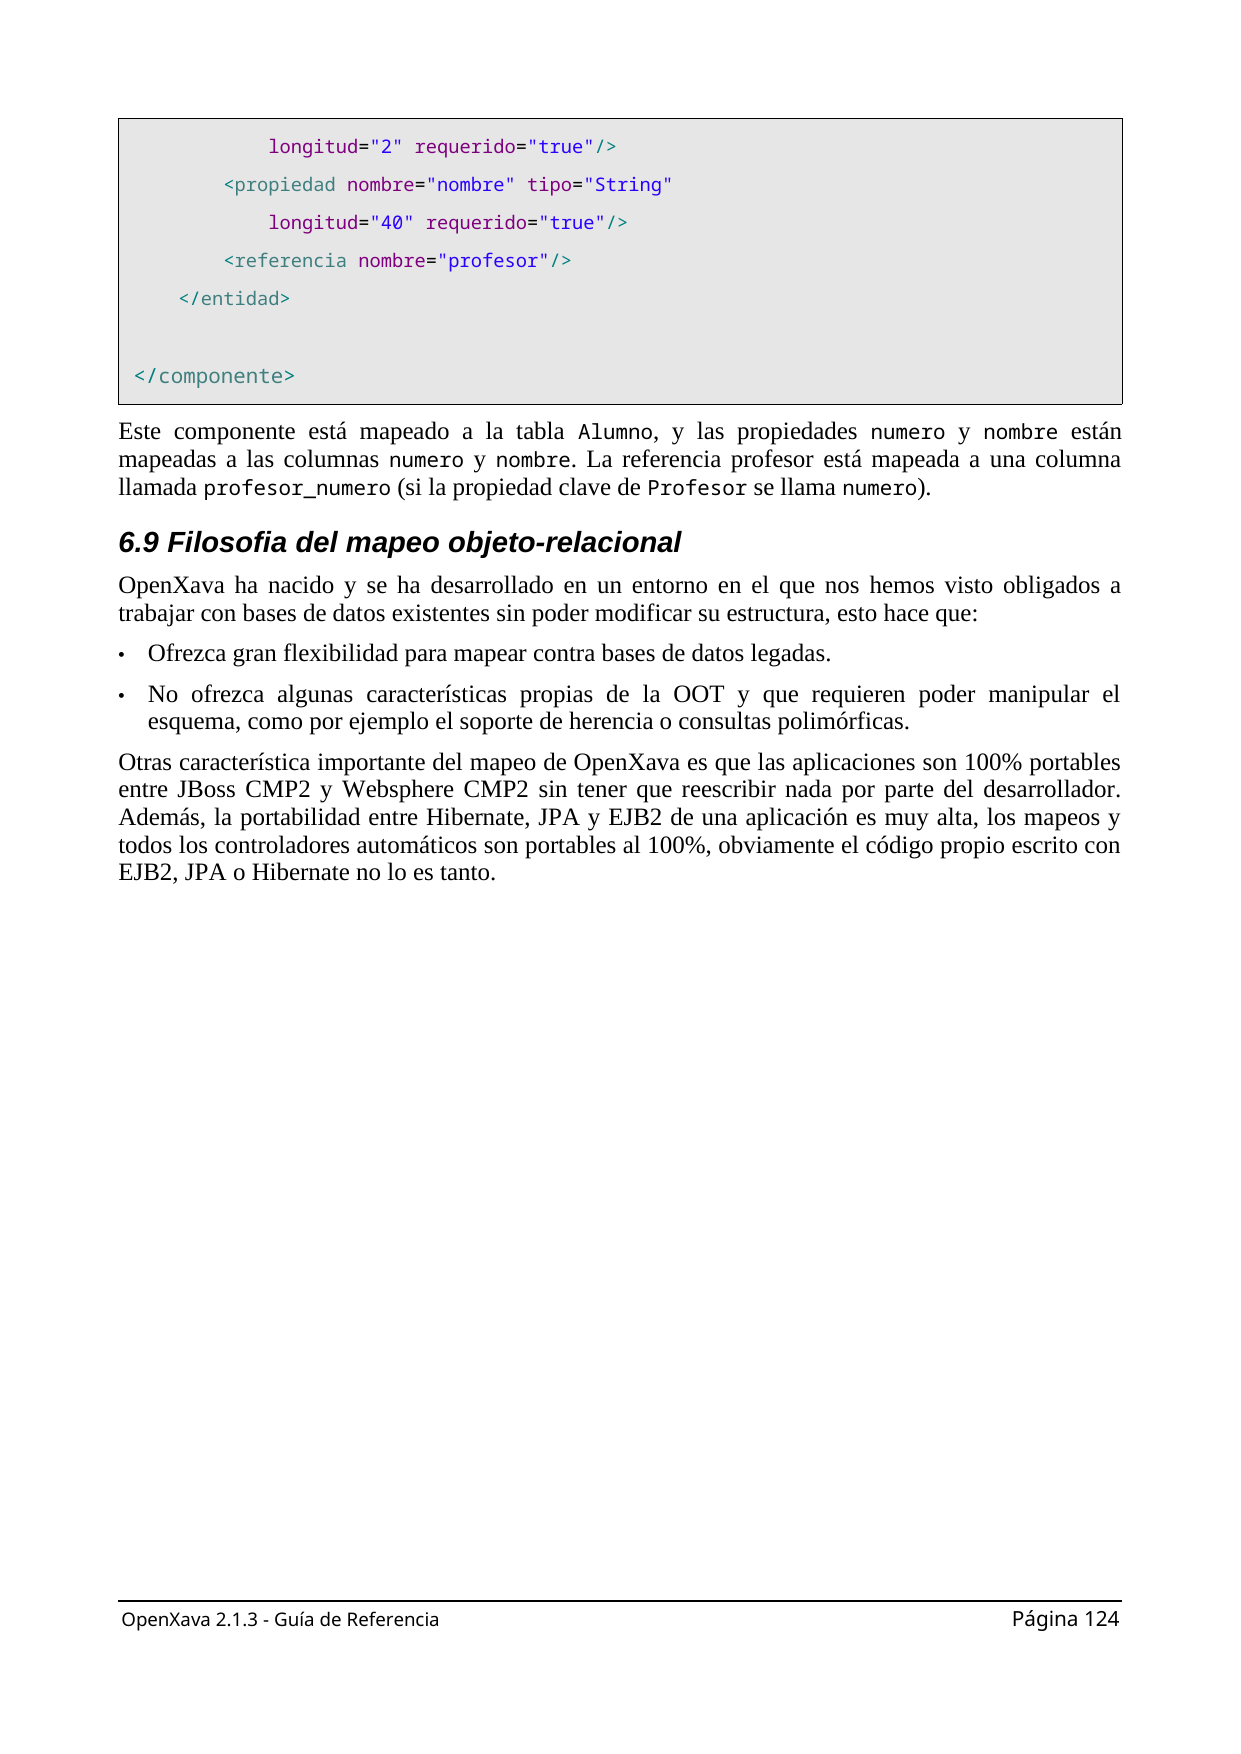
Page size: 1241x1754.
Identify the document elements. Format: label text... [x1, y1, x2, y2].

text Otras característica importante del mapeo de OpenXava es que las aplicaciones son 100% portables entre JBoss CMP2 y Websphere CMP2 sin tener que reescribir nada por parte del desarrollador. Además, la portabilidad entre Hibernate, JPA y EJB2 de una aplicación es muy alta, los mapeos y todos los controladores automáticos son portables al 100%, obviamente el código propio escrito con EJB2, JPA o Hibernate no lo es tanto. [118, 748, 1122, 886]
list No ofrezca algunas características propias de la OOT y que requieren poder manipular el esquema, como por ejemplo el soporte de herencia o consultas polimórficas. [118, 680, 1122, 735]
subtitle Filosofia del mapeo objeto-relacional [118, 526, 1122, 559]
text <referencia nombre="profesor"/> [119, 232, 1122, 270]
text OpenXava ha nacido y se ha desarrollado en un entorno en el que nos hemos visto obligados a trabajar con bases de datos existentes sin poder modificar su estructura, esto hace que: [118, 572, 1122, 627]
text longitud="40" requerido="true"/> [119, 194, 1122, 232]
text Este componente está mapeado a la tabla Alumno, y las propiedades numero y nombre están mapeadas a las columnas numero y nombre. La referencia profesor está mapeada a una columna llamada profesor_numero (si la propiedad clave de Profesor se llama numero). [118, 417, 1122, 501]
list Ofrezca gran flexibilidad para mapear contra bases de datos legadas. [118, 639, 1122, 667]
text </entidad> [119, 270, 1122, 308]
text <propiedad nombre="nombre" tipo="String" [119, 156, 1122, 194]
text longitud="2" requerido="true"/> [119, 119, 1122, 156]
text </componente> [119, 346, 1122, 404]
